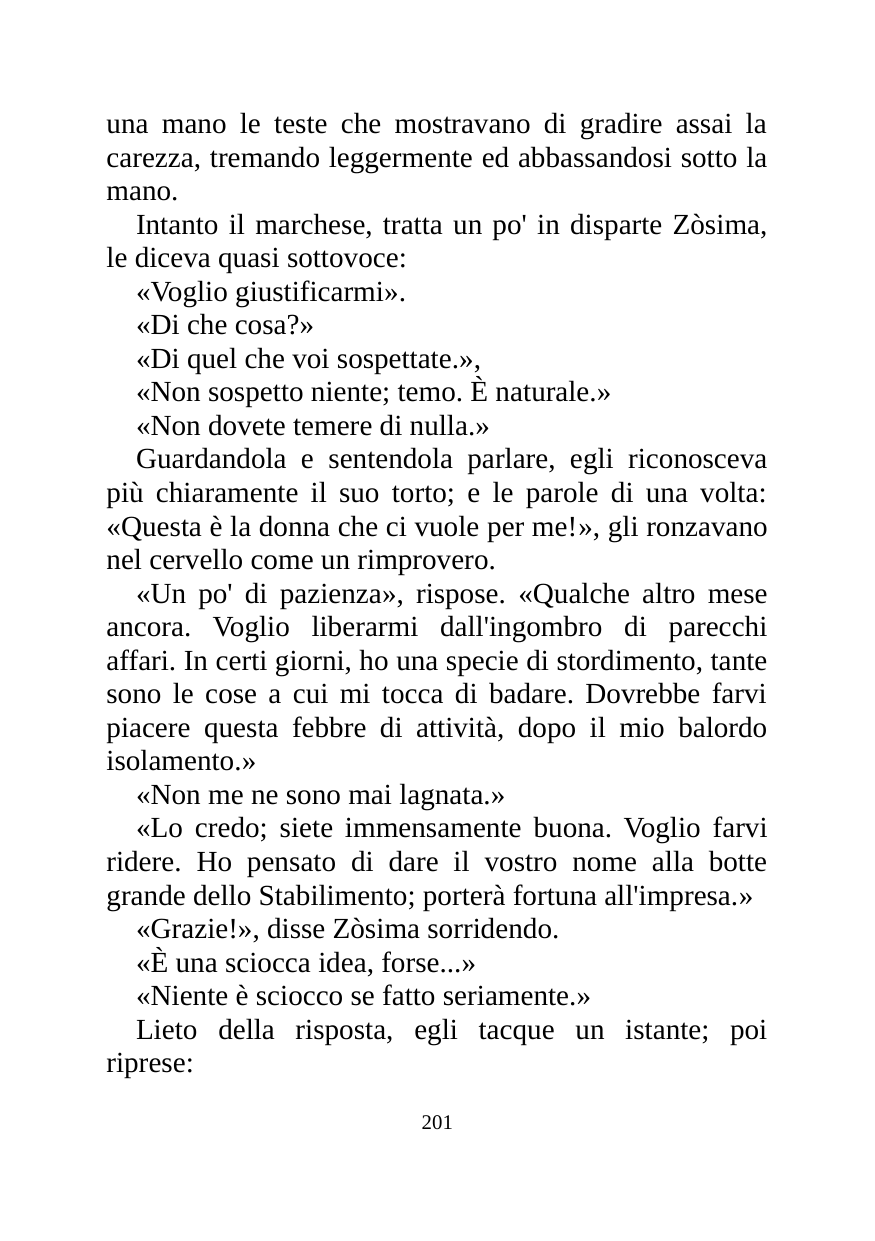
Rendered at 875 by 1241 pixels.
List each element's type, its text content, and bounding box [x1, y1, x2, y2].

text «Non sospetto niente; temo. È naturale.» [106, 374, 768, 408]
text Intanto il marchese, tratta un po' in disparte Zòsima, le diceva quasi sottovoce: [106, 207, 768, 274]
text «Un po' di pazienza», rispose. «Qualche altro mese ancora. Voglio liberarmi dall'ingombro di parecchi affari. In certi giorni, ho una specie di stordimento, tante sono le cose a cui mi tocca di badare. Dovrebbe farvi piacere questa febbre di attività, dopo il mio balordo isolamento.» [106, 576, 768, 777]
text «Non me ne sono mai lagnata.» [106, 777, 768, 811]
text Lieto della risposta, egli tacque un istante; poi riprese: [106, 1012, 768, 1079]
text «Voglio giustificarmi». [106, 274, 768, 307]
text «Grazie!», disse Zòsima sorridendo. [106, 911, 768, 945]
text «Di che cosa?» [106, 307, 768, 341]
text «Lo credo; siete immensamente buona. Voglio farvi ridere. Ho pensato di dare il vostro nome alla botte grande dello Stabilimento; porterà fortuna all'impresa.» [106, 811, 768, 911]
text «Di quel che voi sospettate.», [106, 341, 768, 374]
text «Niente è sciocco se fatto seriamente.» [106, 978, 768, 1012]
text «È una sciocca idea, forse...» [106, 945, 768, 978]
text Guardandola e sentendola parlare, egli riconosceva più chiaramente il suo torto; e le parole di una volta: «Questa è la donna che ci vuole per me!», gli ronzavano nel cervello come un rimprovero. [106, 442, 768, 576]
text «Non dovete temere di nulla.» [106, 408, 768, 442]
text una mano le teste che mostravano di gradire assai la carezza, tremando leggermente ed abbassandosi sotto la mano. [106, 106, 768, 207]
